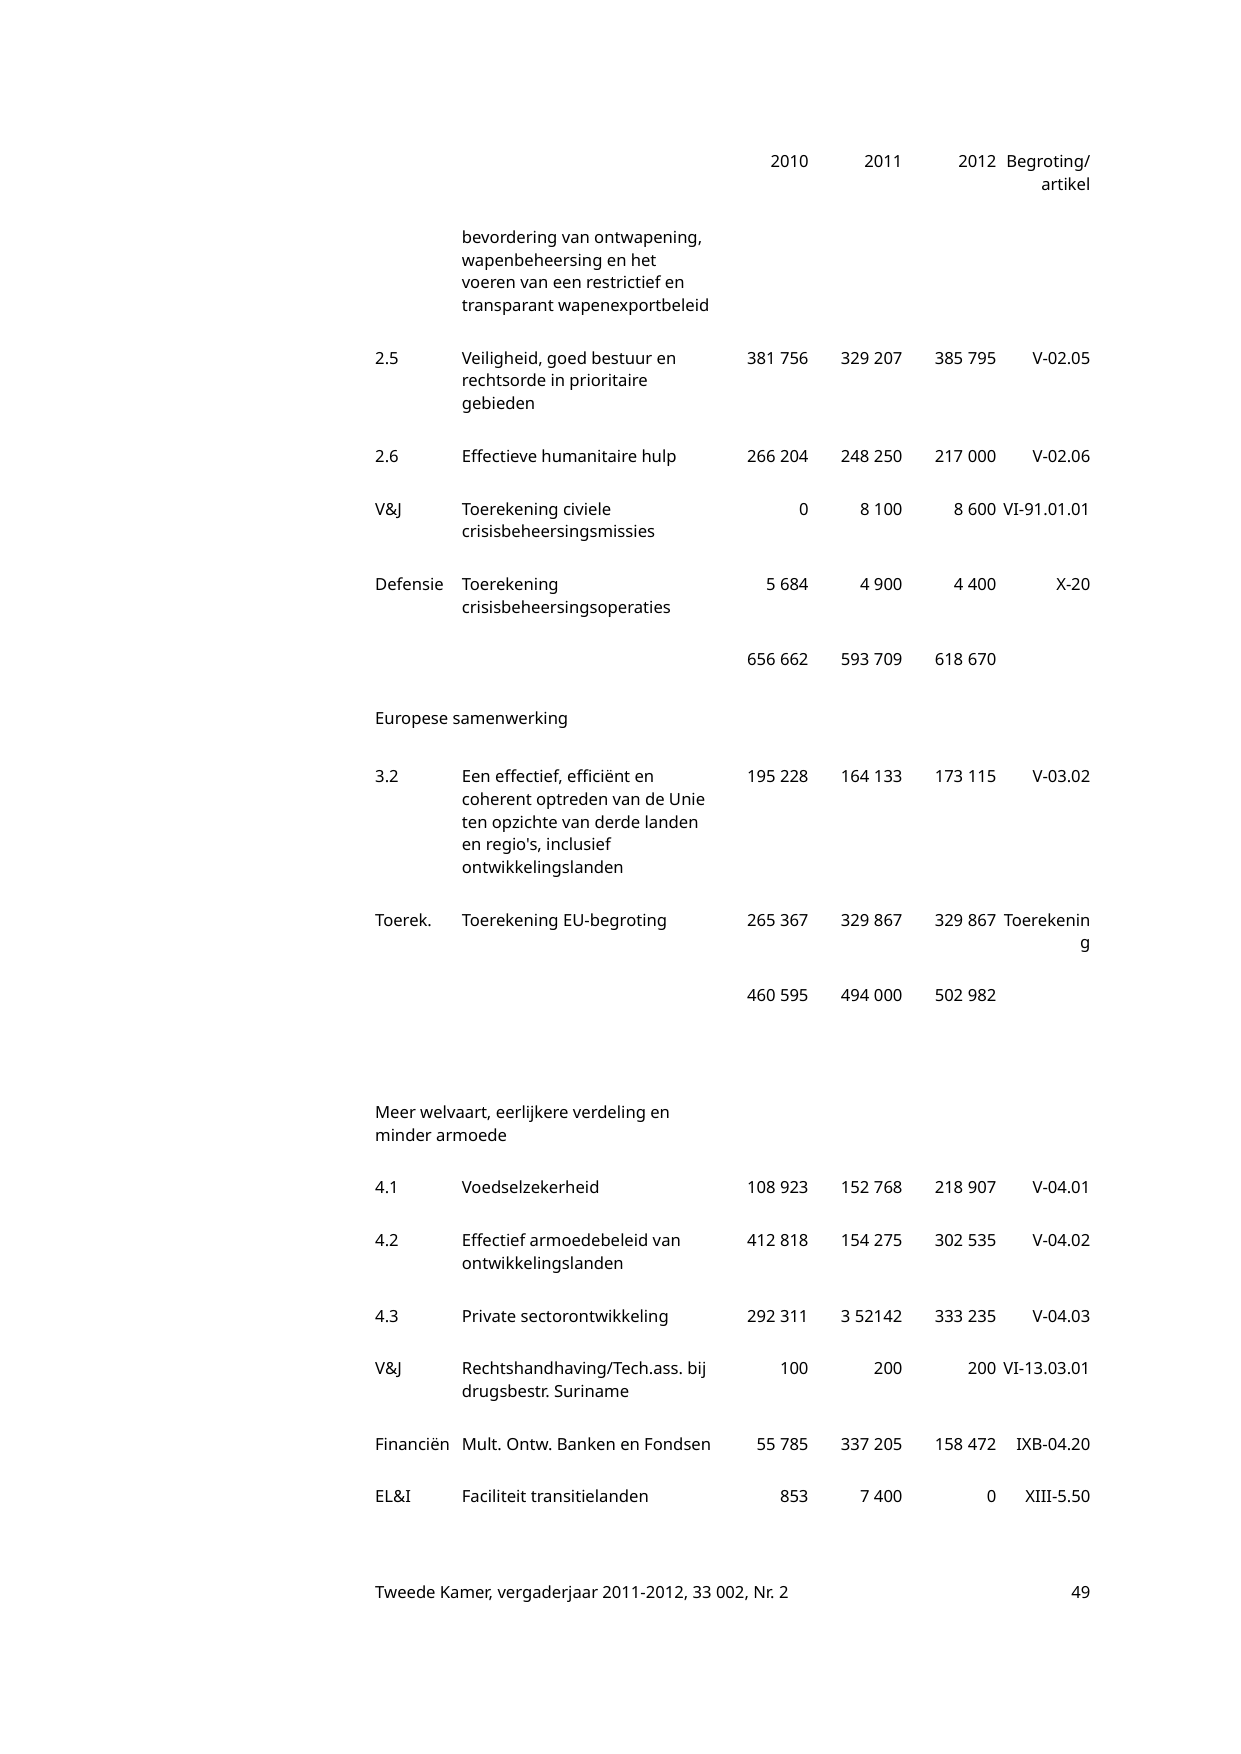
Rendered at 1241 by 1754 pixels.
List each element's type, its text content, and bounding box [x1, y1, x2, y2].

table_cell 218 907 [902, 1176, 996, 1229]
table_cell 337 205 [808, 1432, 902, 1485]
table_cell 333 235 [902, 1304, 996, 1357]
table_cell [714, 1101, 808, 1176]
table_cell [902, 1101, 996, 1176]
table_cell V-04.02 [996, 1229, 1090, 1304]
table_cell 158 472 [902, 1432, 996, 1485]
table_cell 853 [714, 1485, 808, 1508]
table_cell Europese samenwerking [375, 706, 714, 765]
table_cell bevordering van ontwapening, wapenbeheersing en het voeren van een restrictief en transparant wapenexportbeleid [462, 225, 714, 346]
table_header 2012 [902, 150, 996, 225]
table_cell [808, 1101, 902, 1176]
table_cell 7 400 [808, 1485, 902, 1508]
table_cell 502 982 [902, 984, 996, 1042]
table_cell V-02.06 [996, 444, 1090, 497]
table_cell 618 670 [902, 648, 996, 706]
table_cell 494 000 [808, 984, 902, 1042]
table_cell 385 795 [902, 346, 996, 444]
table_cell [714, 225, 808, 346]
table_cell [996, 1101, 1090, 1176]
table_cell 108 923 [714, 1176, 808, 1229]
table_cell Private sectorontwikkeling [462, 1304, 714, 1357]
table_cell Defensie [375, 573, 462, 648]
table_cell IXB-04.20 [996, 1432, 1090, 1485]
table_cell 593 709 [808, 648, 902, 706]
table_cell [462, 984, 714, 1042]
table_cell Effectief armoedebeleid van ontwikkelingslanden [462, 1229, 714, 1304]
table_cell 4.3 [375, 1304, 462, 1357]
table_cell V-04.01 [996, 1176, 1090, 1229]
table_cell 3 52142 [808, 1304, 902, 1357]
table_cell Effectieve humanitaire hulp [462, 444, 714, 497]
table_cell 266 204 [714, 444, 808, 497]
table_cell Toerekening [996, 908, 1090, 984]
table_cell 8 600 [902, 497, 996, 572]
table_cell [902, 706, 996, 765]
table_cell 381 756 [714, 346, 808, 444]
table_cell Toerek. [375, 908, 462, 984]
table_cell 248 250 [808, 444, 902, 497]
table_cell Mult. Ontw. Banken en Fondsen [462, 1432, 714, 1485]
table_cell [902, 1042, 996, 1101]
table_cell Rechtshandhaving/Tech.ass. bij drugsbestr. Suriname [462, 1357, 714, 1432]
table_cell 329 867 [902, 908, 996, 984]
table_cell V-04.03 [996, 1304, 1090, 1357]
table_cell 173 115 [902, 765, 996, 908]
table_cell 265 367 [714, 908, 808, 984]
table_cell X-20 [996, 573, 1090, 648]
table_cell V-02.05 [996, 346, 1090, 444]
table_cell [375, 984, 462, 1042]
table_cell 2.5 [375, 346, 462, 444]
table_cell [714, 706, 808, 765]
table_cell 217 000 [902, 444, 996, 497]
table_cell [996, 1042, 1090, 1101]
table_cell 329 207 [808, 346, 902, 444]
table_cell Voedselzekerheid [462, 1176, 714, 1229]
table_cell [462, 1042, 714, 1101]
table_cell V&J [375, 497, 462, 572]
table_cell [714, 1042, 808, 1101]
table_cell Meer welvaart, eerlijkere verdeling en minder armoede [375, 1101, 714, 1176]
table_cell VI-91.01.01 [996, 497, 1090, 572]
table_cell EL&I [375, 1485, 462, 1508]
table_cell V-03.02 [996, 765, 1090, 908]
table_header 2011 [808, 150, 902, 225]
table_cell 0 [714, 497, 808, 572]
table_cell 200 [808, 1357, 902, 1432]
table_header [375, 150, 462, 225]
table_header [462, 150, 714, 225]
table_cell [996, 706, 1090, 765]
table_cell Veiligheid, goed bestuur en rechtsorde in prioritaire gebieden [462, 346, 714, 444]
table_cell 100 [714, 1357, 808, 1432]
table_cell 164 133 [808, 765, 902, 908]
table_cell 412 818 [714, 1229, 808, 1304]
table_cell [375, 225, 462, 346]
table_cell 200 [902, 1357, 996, 1432]
table_cell 154 275 [808, 1229, 902, 1304]
table_cell 302 535 [902, 1229, 996, 1304]
table_cell Financiën [375, 1432, 462, 1485]
table_cell 4.2 [375, 1229, 462, 1304]
table_cell 3.2 [375, 765, 462, 908]
table_cell [996, 648, 1090, 706]
table_cell 152 768 [808, 1176, 902, 1229]
table_cell [375, 648, 462, 706]
table_cell 329 867 [808, 908, 902, 984]
table_cell V&J [375, 1357, 462, 1432]
table_header 2010 [714, 150, 808, 225]
table_cell 292 311 [714, 1304, 808, 1357]
table_cell 4 900 [808, 573, 902, 648]
table_cell [996, 225, 1090, 346]
table_cell [808, 706, 902, 765]
table_cell 656 662 [714, 648, 808, 706]
table_cell 2.6 [375, 444, 462, 497]
table_cell [902, 225, 996, 346]
table_cell Faciliteit transitielanden [462, 1485, 714, 1508]
table_cell VI-13.03.01 [996, 1357, 1090, 1432]
table_cell 55 785 [714, 1432, 808, 1485]
table_cell Een effectief, efficiënt en coherent optreden van de Unie ten opzichte van derde landen en regio's, inclusief ontwikkelingslanden [462, 765, 714, 908]
table_cell [808, 225, 902, 346]
table_cell 0 [902, 1485, 996, 1508]
table_cell Toerekening crisisbeheersingsoperaties [462, 573, 714, 648]
table_cell [808, 1042, 902, 1101]
table_cell [375, 1042, 462, 1101]
table_cell Toerekening EU-begroting [462, 908, 714, 984]
table_cell 4.1 [375, 1176, 462, 1229]
table_header Begroting/artikel [996, 150, 1090, 225]
table_cell 460 595 [714, 984, 808, 1042]
table_cell 195 228 [714, 765, 808, 908]
table_cell 8 100 [808, 497, 902, 572]
table_cell [462, 648, 714, 706]
table_cell XIII-5.50 [996, 1485, 1090, 1508]
table_cell 5 684 [714, 573, 808, 648]
table_cell [996, 984, 1090, 1042]
table_cell Toerekening civiele crisisbeheersingsmissies [462, 497, 714, 572]
table_cell 4 400 [902, 573, 996, 648]
